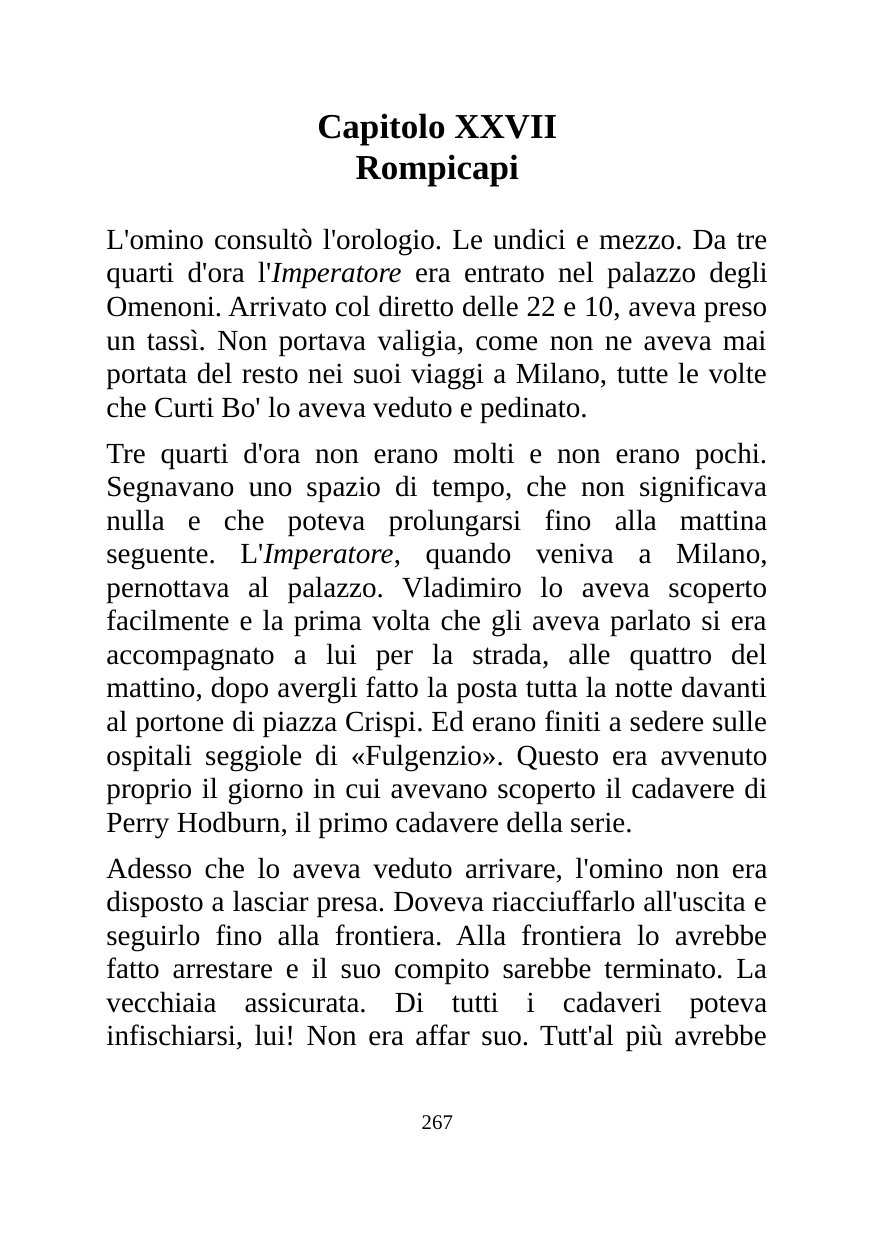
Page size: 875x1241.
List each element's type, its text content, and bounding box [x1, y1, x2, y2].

text L'omino consultò l'orologio. Le undici e mezzo. Da tre quarti d'ora l'Imperatore era entrato nel palazzo degli Omenoni. Arrivato col diretto delle 22 e 10, aveva preso un tassì. Non portava valigia, come non ne aveva mai portata del resto nei suoi viaggi a Milano, tutte le volte che Curti Bo' lo aveva veduto e pedinato. [106, 222, 768, 423]
text Adesso che lo aveva veduto arrivare, l'omino non era disposto a lasciar presa. Doveva riacciuffarlo all'uscita e seguirlo fino alla frontiera. Alla frontiera lo avrebbe fatto arrestare e il suo compito sarebbe terminato. La vecchiaia assicurata. Di tutti i cadaveri poteva infischiarsi, lui! Non era affar suo. Tutt'al più avrebbe [106, 851, 768, 1052]
text Tre quarti d'ora non erano molti e non erano pochi. Segnavano uno spazio di tempo, che non significava nulla e che poteva prolungarsi fino alla mattina seguente. L'Imperatore, quando veniva a Milano, pernottava al palazzo. Vladimiro lo aveva scoperto facilmente e la prima volta che gli aveva parlato si era accompagnato a lui per la strada, alle quattro del mattino, dopo avergli fatto la posta tutta la notte davanti al portone di piazza Crispi. Ed erano finiti a sedere sulle ospitali seggiole di «Fulgenzio». Questo era avvenuto proprio il giorno in cui avevano scoperto il cadavere di Perry Hodburn, il primo cadavere della serie. [106, 436, 768, 838]
subtitle Capitolo XXVII Rompicapi [106, 106, 768, 187]
